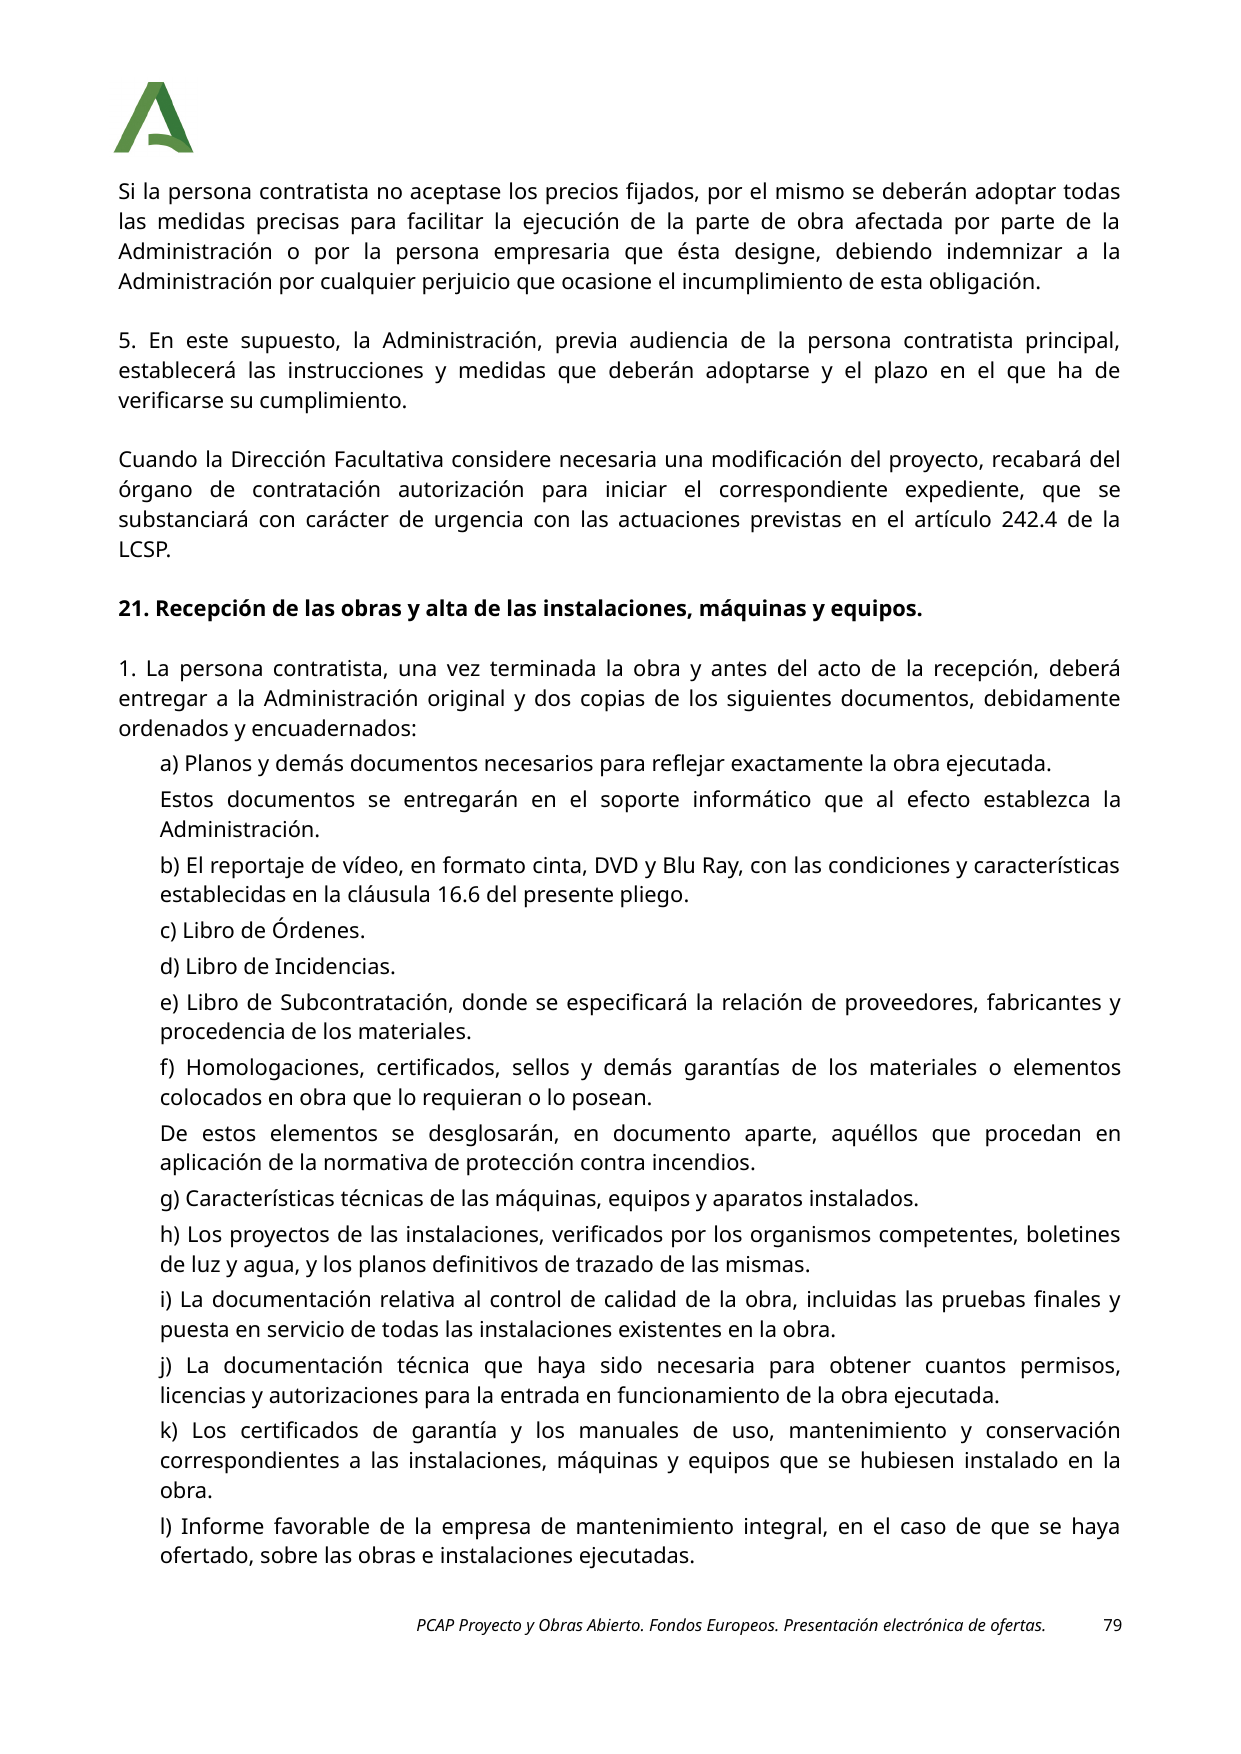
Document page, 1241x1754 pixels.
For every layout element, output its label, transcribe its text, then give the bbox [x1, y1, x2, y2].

text k) Los certificados de garantía y los manuales de uso, mantenimiento y conservación correspondientes a las instalaciones, máquinas y equipos que se hubiesen instalado en la obra. [159, 1415, 1122, 1505]
text j) La documentación técnica que haya sido necesaria para obtener cuantos permisos, licencias y autorizaciones para la entrada en funcionamiento de la obra ejecutada. [159, 1350, 1122, 1409]
text Si la persona contratista no aceptase los precios fijados, por el mismo se deberán adoptar todas las medidas precisas para facilitar la ejecución de la parte de obra afectada por parte de la Administración o por la persona empresaria que ésta designe, debiendo indemnizar a la Administración por cualquier perjuicio que ocasione el incumplimiento de esta obligación. [118, 176, 1122, 296]
text a) Planos y demás documentos necesarios para reflejar exactamente la obra ejecutada. [159, 748, 1122, 778]
text 1. La persona contratista, una vez terminada la obra y antes del acto de la recepción, deberá entregar a la Administración original y dos copias de los siguientes documentos, debidamente ordenados y encuadernados: [118, 653, 1122, 742]
text f) Homologaciones, certificados, sellos y demás garantías de los materiales o elementos colocados en obra que lo requieran o lo posean. [159, 1052, 1122, 1112]
text De estos elementos se desglosarán, en documento aparte, aquéllos que procedan en aplicación de la normativa de protección contra incendios. [159, 1118, 1122, 1177]
text e) Libro de Subcontratación, donde se especificará la relación de proveedores, fabricantes y procedencia de los materiales. [159, 987, 1122, 1046]
text Cuando la Dirección Facultativa considere necesaria una modificación del proyecto, recabará del órgano de contratación autorización para iniciar el correspondiente expediente, que se substanciará con carácter de urgencia con las actuaciones previstas en el artículo 242.4 de la LCSP. [118, 444, 1122, 564]
text h) Los proyectos de las instalaciones, verificados por los organismos competentes, boletines de luz y agua, y los planos definitivos de trazado de las mismas. [159, 1219, 1122, 1278]
text d) Libro de Incidencias. [159, 951, 1122, 981]
text g) Características técnicas de las máquinas, equipos y aparatos instalados. [159, 1183, 1122, 1213]
text l) Informe favorable de la empresa de mantenimiento integral, en el caso de que se haya ofertado, sobre las obras e instalaciones ejecutadas. [159, 1511, 1122, 1570]
text c) Libro de Órdenes. [159, 915, 1122, 945]
subtitle 21. Recepción de las obras y alta de las instalaciones, máquinas y equipos. [118, 593, 1122, 623]
text i) La documentación relativa al control de calidad de la obra, incluidas las pruebas finales y puesta en servicio de todas las instalaciones existentes en la obra. [159, 1284, 1122, 1344]
text Estos documentos se entregarán en el soporte informático que al efecto establezca la Administración. [159, 784, 1122, 844]
text b) El reportaje de vídeo, en formato cinta, DVD y Blu Ray, con las condiciones y características establecidas en la cláusula 16.6 del presente pliego. [159, 849, 1122, 909]
text 5. En este supuesto, la Administración, previa audiencia de la persona contratista principal, establecerá las instrucciones y medidas que deberán adoptarse y el plazo en el que ha de verificarse su cumplimiento. [118, 325, 1122, 415]
picture [109, 77, 198, 157]
